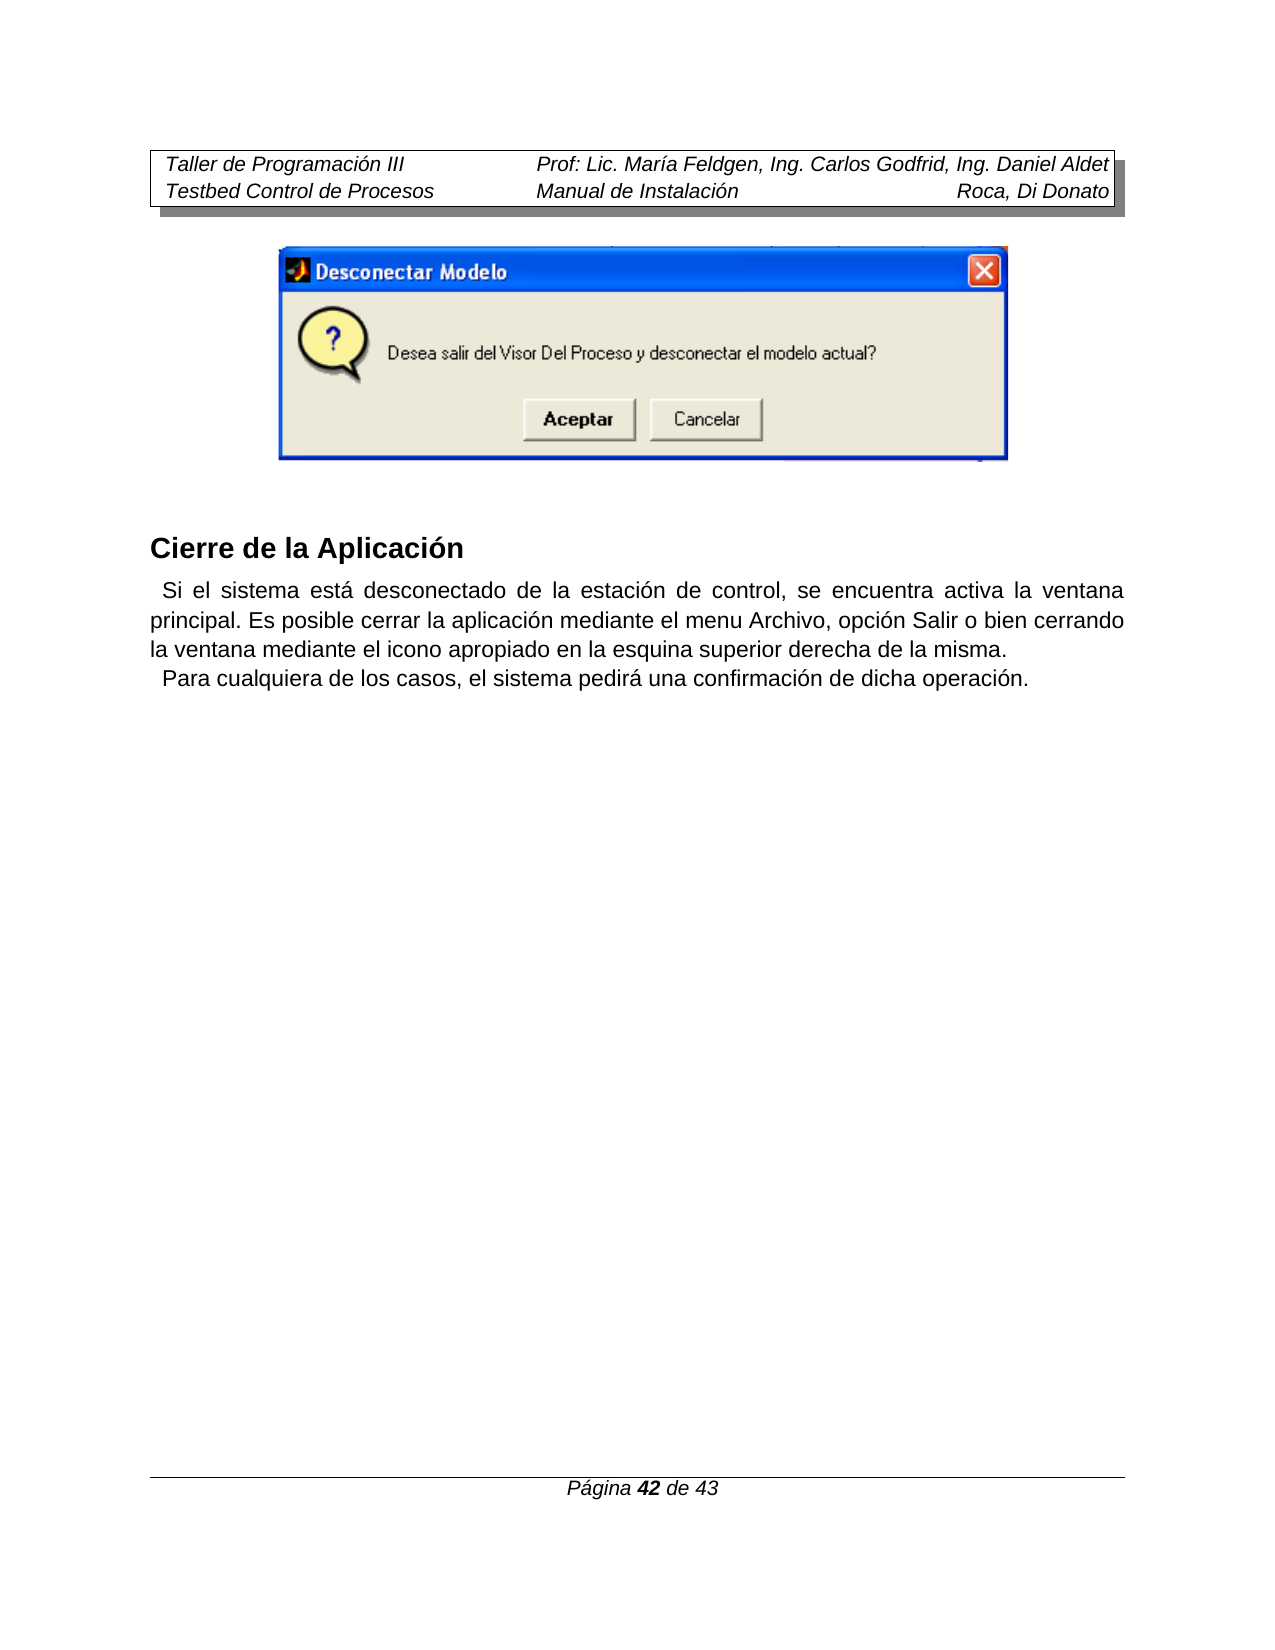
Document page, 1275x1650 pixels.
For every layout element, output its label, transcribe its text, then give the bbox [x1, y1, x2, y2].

text Para cualquiera de los casos, el sistema pedirá una confirmación de dicha operación. [150, 666, 1125, 692]
subtitle Cierre de la Aplicación [150, 532, 1125, 565]
picture [278, 246, 1009, 462]
text Si el sistema está desconectado de la estación de control, se encuentra activa la ventana principal. Es posible cerrar la aplicación mediante el menu Archivo, opción Salir o bien cerrando la ventana mediante el icono apropiado en la esquina superior derecha de la misma. [150, 578, 1125, 662]
